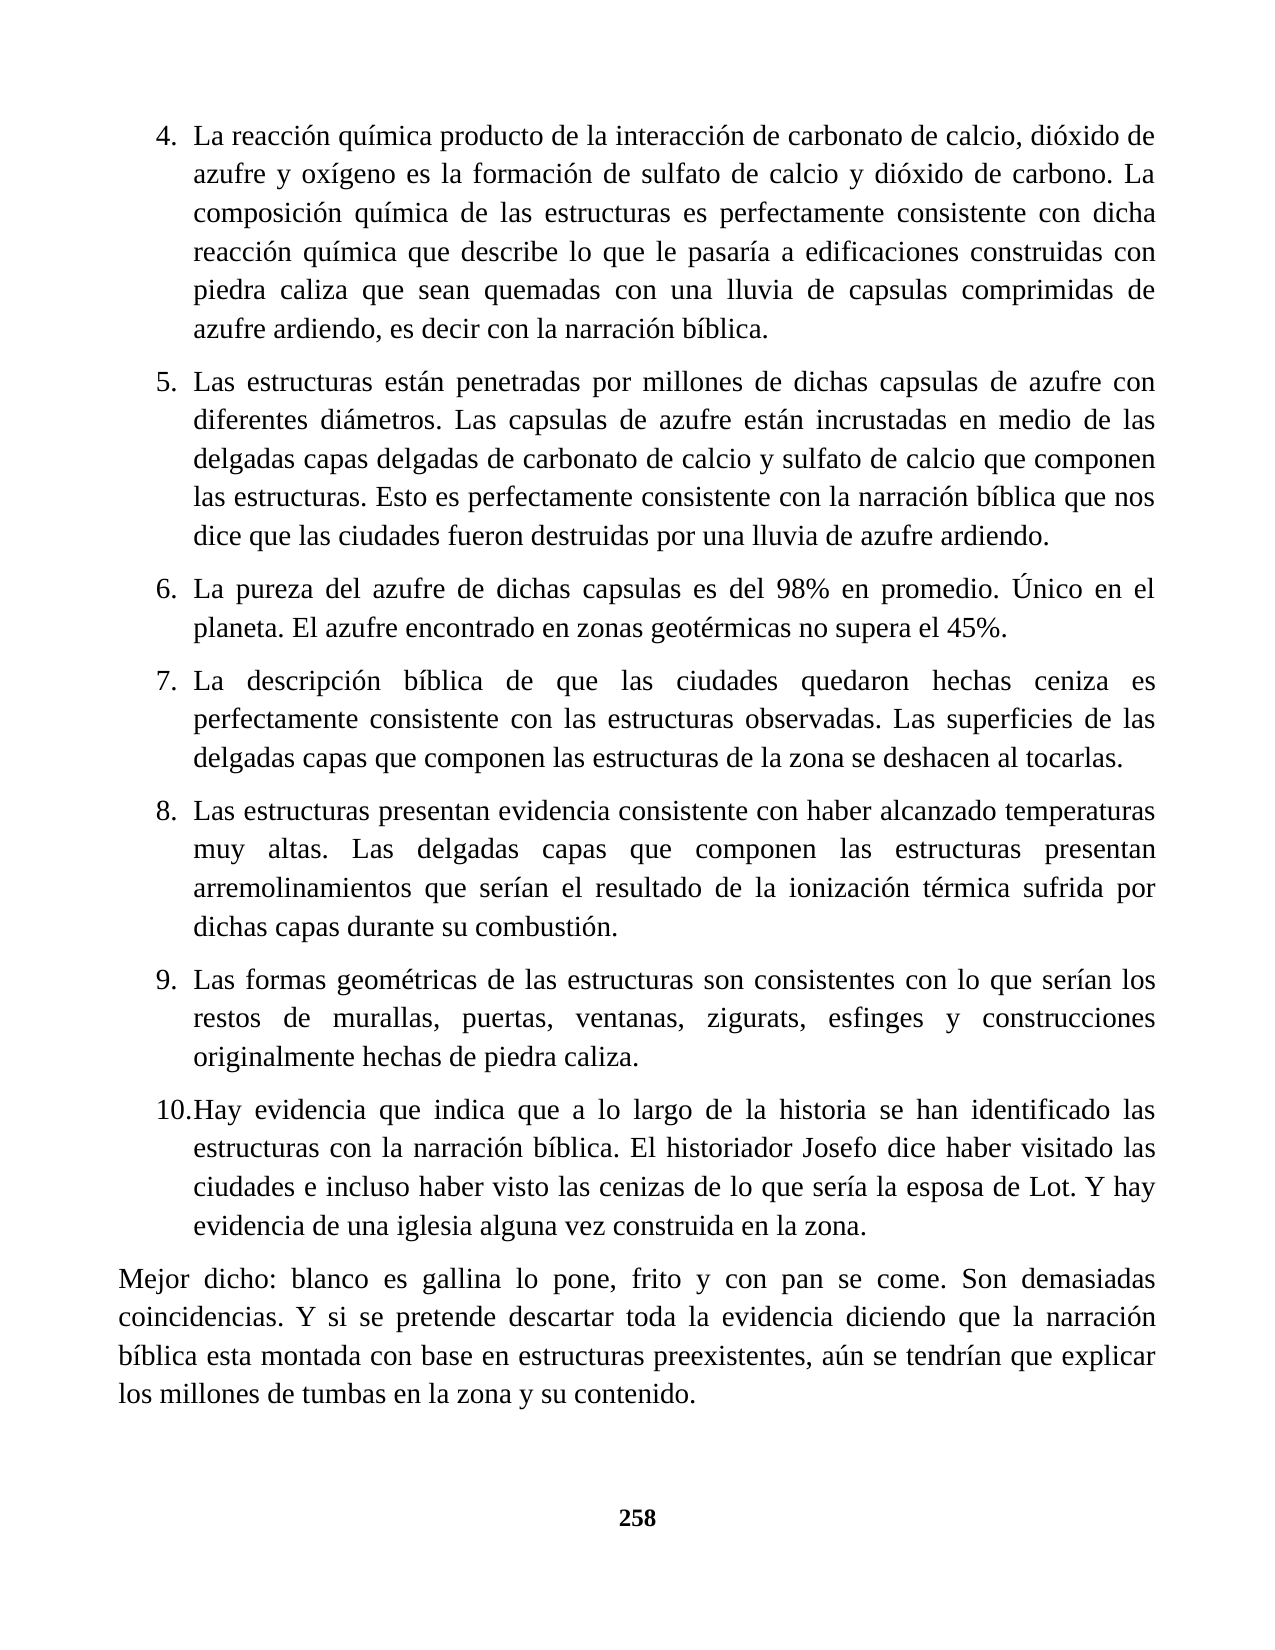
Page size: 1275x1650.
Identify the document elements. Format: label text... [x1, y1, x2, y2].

list Las estructuras presentan evidencia consistente con haber alcanzado temperaturas muy altas. Las delgadas capas que componen las estructuras presentan arremolinamientos que serían el resultado de la ionización térmica sufrida por dichas capas durante su combustión. [156, 793, 1157, 942]
list Las estructuras están penetradas por millones de dichas capsulas de azufre con diferentes diámetros. Las capsulas de azufre están incrustadas en medio de las delgadas capas delgadas de carbonato de calcio y sulfato de calcio que componen las estructuras. Esto es perfectamente consistente con la narración bíblica que nos dice que las ciudades fueron destruidas por una lluvia de azufre ardiendo. [156, 364, 1157, 552]
list La reacción química producto de la interacción de carbonato de calcio, dióxido de azufre y oxígeno es la formación de sulfato de calcio y dióxido de carbono. La composición química de las estructuras es perfectamente consistente con dicha reacción química que describe lo que le pasaría a edificaciones construidas con piedra caliza que sean quemadas con una lluvia de capsulas comprimidas de azufre ardiendo, es decir con la narración bíblica. [156, 118, 1157, 344]
list La descripción bíblica de que las ciudades quedaron hechas ceniza es perfectamente consistente con las estructuras observadas. Las superficies de las delgadas capas que componen las estructuras de la zona se deshacen al tocarlas. [156, 663, 1157, 773]
text Mejor dicho: blanco es gallina lo pone, frito y con pan se come. Son demasiadas coincidencias. Y si se pretende descartar toda la evidencia diciendo que la narración bíblica esta montada con base en estructuras preexistentes, aún se tendrían que explicar los millones de tumbas en la zona y su contenido. [118, 1261, 1157, 1410]
list La pureza del azufre de dichas capsulas es del 98% en promedio. Único en el planeta. El azufre encontrado en zonas geotérmicas no supera el 45%. [156, 571, 1157, 643]
list Hay evidencia que indica que a lo largo de la historia se han identificado las estructuras con la narración bíblica. El historiador Josefo dice haber visitado las ciudades e incluso haber visto las cenizas de lo que sería la esposa de Lot. Y hay evidencia de una iglesia alguna vez construida en la zona. [156, 1092, 1157, 1241]
list Las formas geométricas de las estructuras son consistentes con lo que serían los restos de murallas, puertas, ventanas, zigurats, esfinges y construcciones originalmente hechas de piedra caliza. [156, 962, 1157, 1072]
